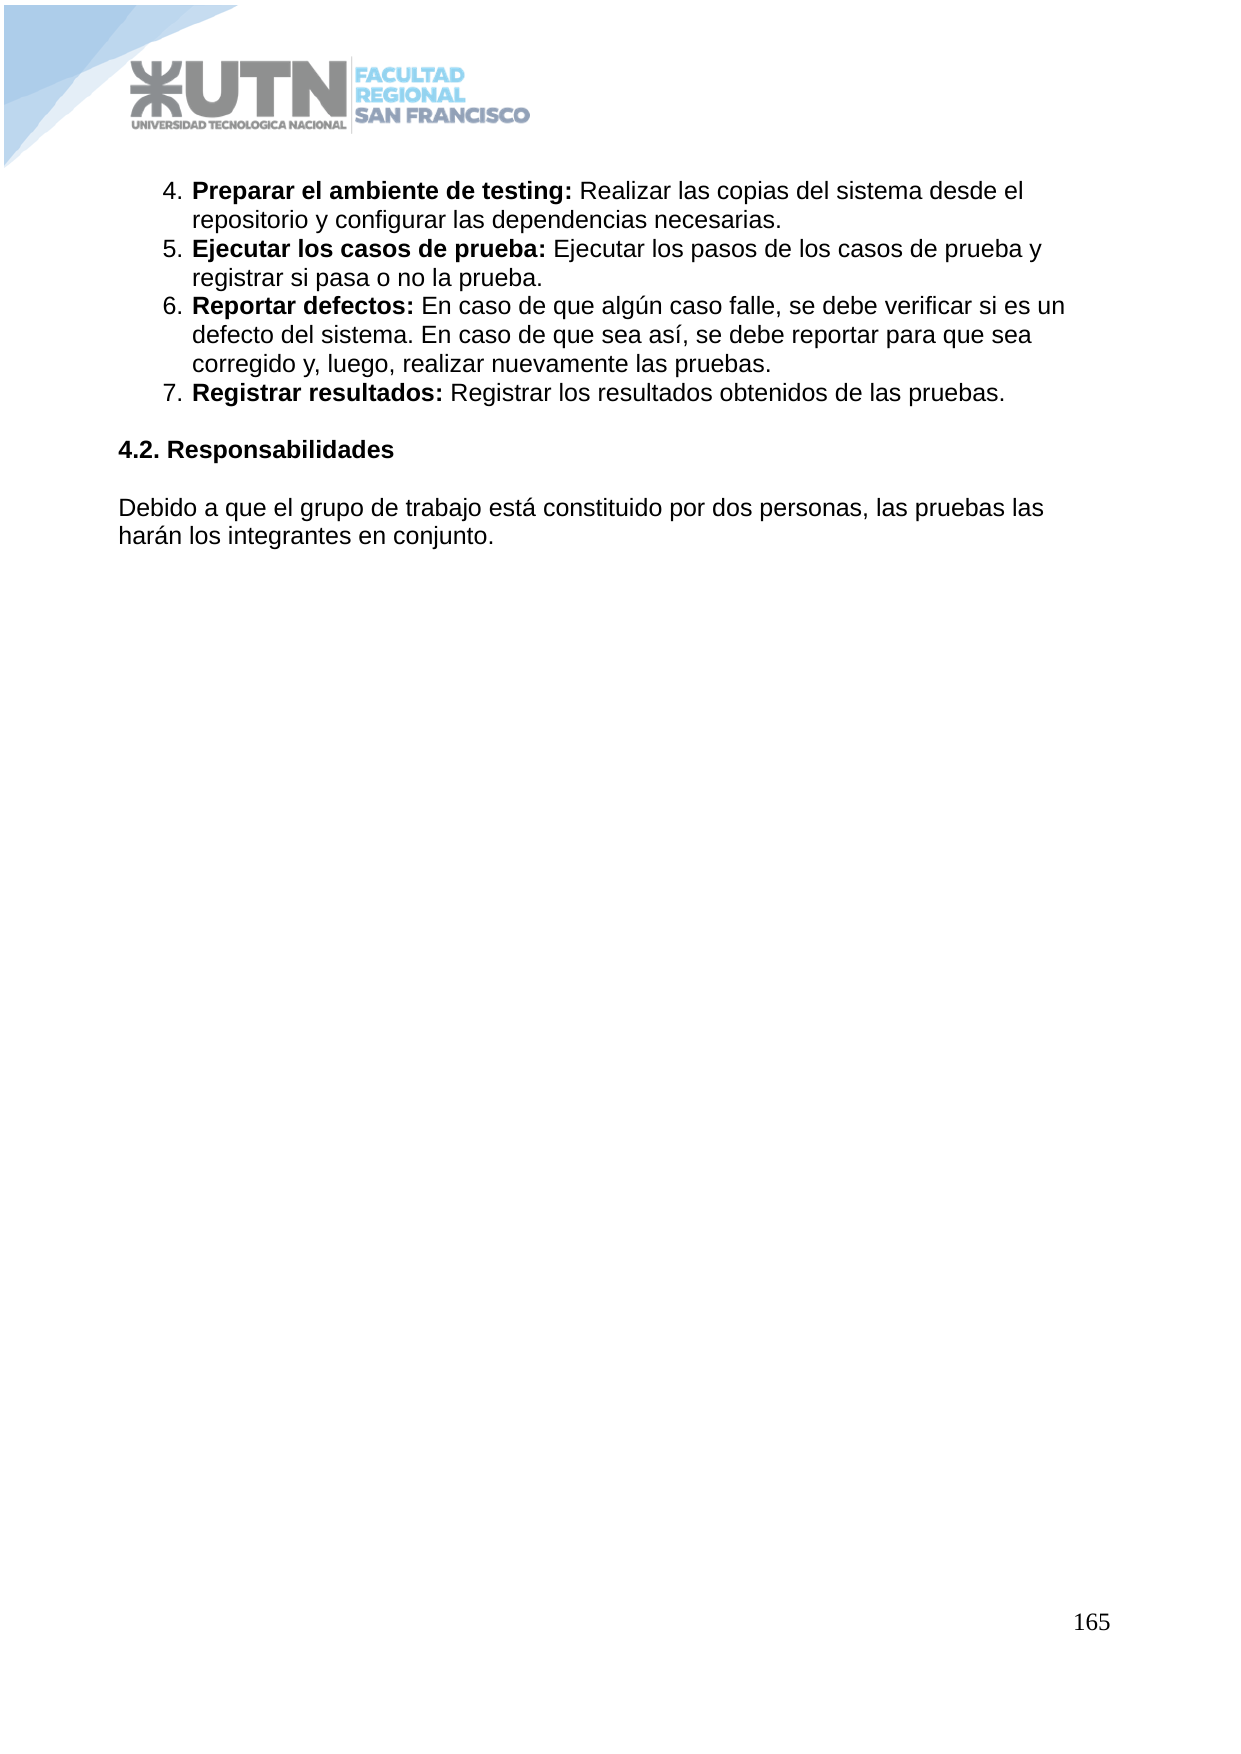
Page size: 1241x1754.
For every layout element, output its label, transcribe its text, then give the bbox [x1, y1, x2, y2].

picture [3, 5, 532, 169]
list Reportar defectos: En caso de que algún caso falle, se debe verificar si es un defecto del sistema. En caso de que sea así, se debe reportar para que sea corregido y, luego, realizar nuevamente las pruebas. [162, 291, 1110, 378]
list Ejecutar los casos de prueba: Ejecutar los pasos de los casos de prueba y registrar si pasa o no la prueba. [162, 234, 1110, 291]
text 4.2. Responsabilidades [118, 435, 1110, 464]
text Debido a que el grupo de trabajo está constituido por dos personas, las pruebas las harán los integrantes en conjunto. [118, 493, 1110, 550]
list Preparar el ambiente de testing: Realizar las copias del sistema desde el repositorio y configurar las dependencias necesarias. [162, 176, 1110, 234]
list Registrar resultados: Registrar los resultados obtenidos de las pruebas. [162, 378, 1110, 406]
